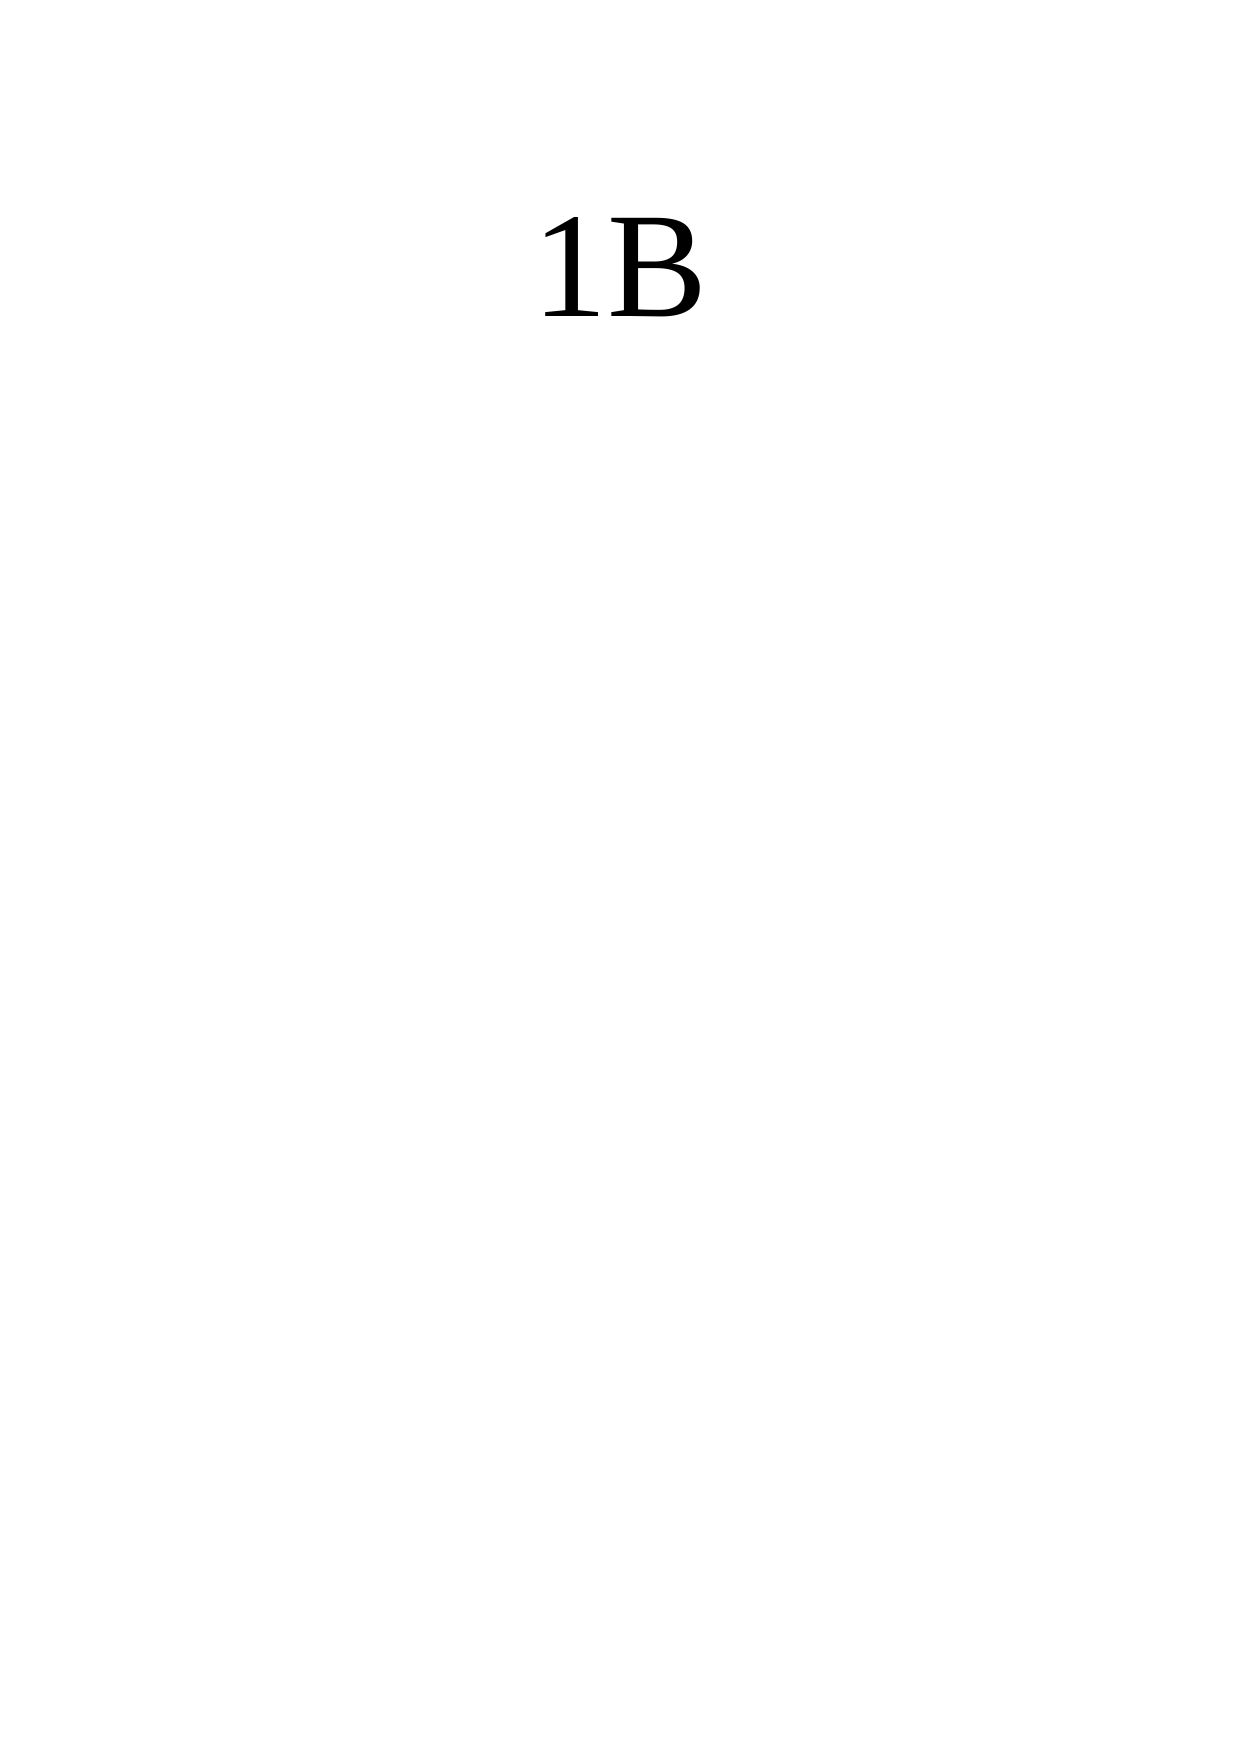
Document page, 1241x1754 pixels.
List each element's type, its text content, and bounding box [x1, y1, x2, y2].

text 1B [118, 176, 1122, 349]
